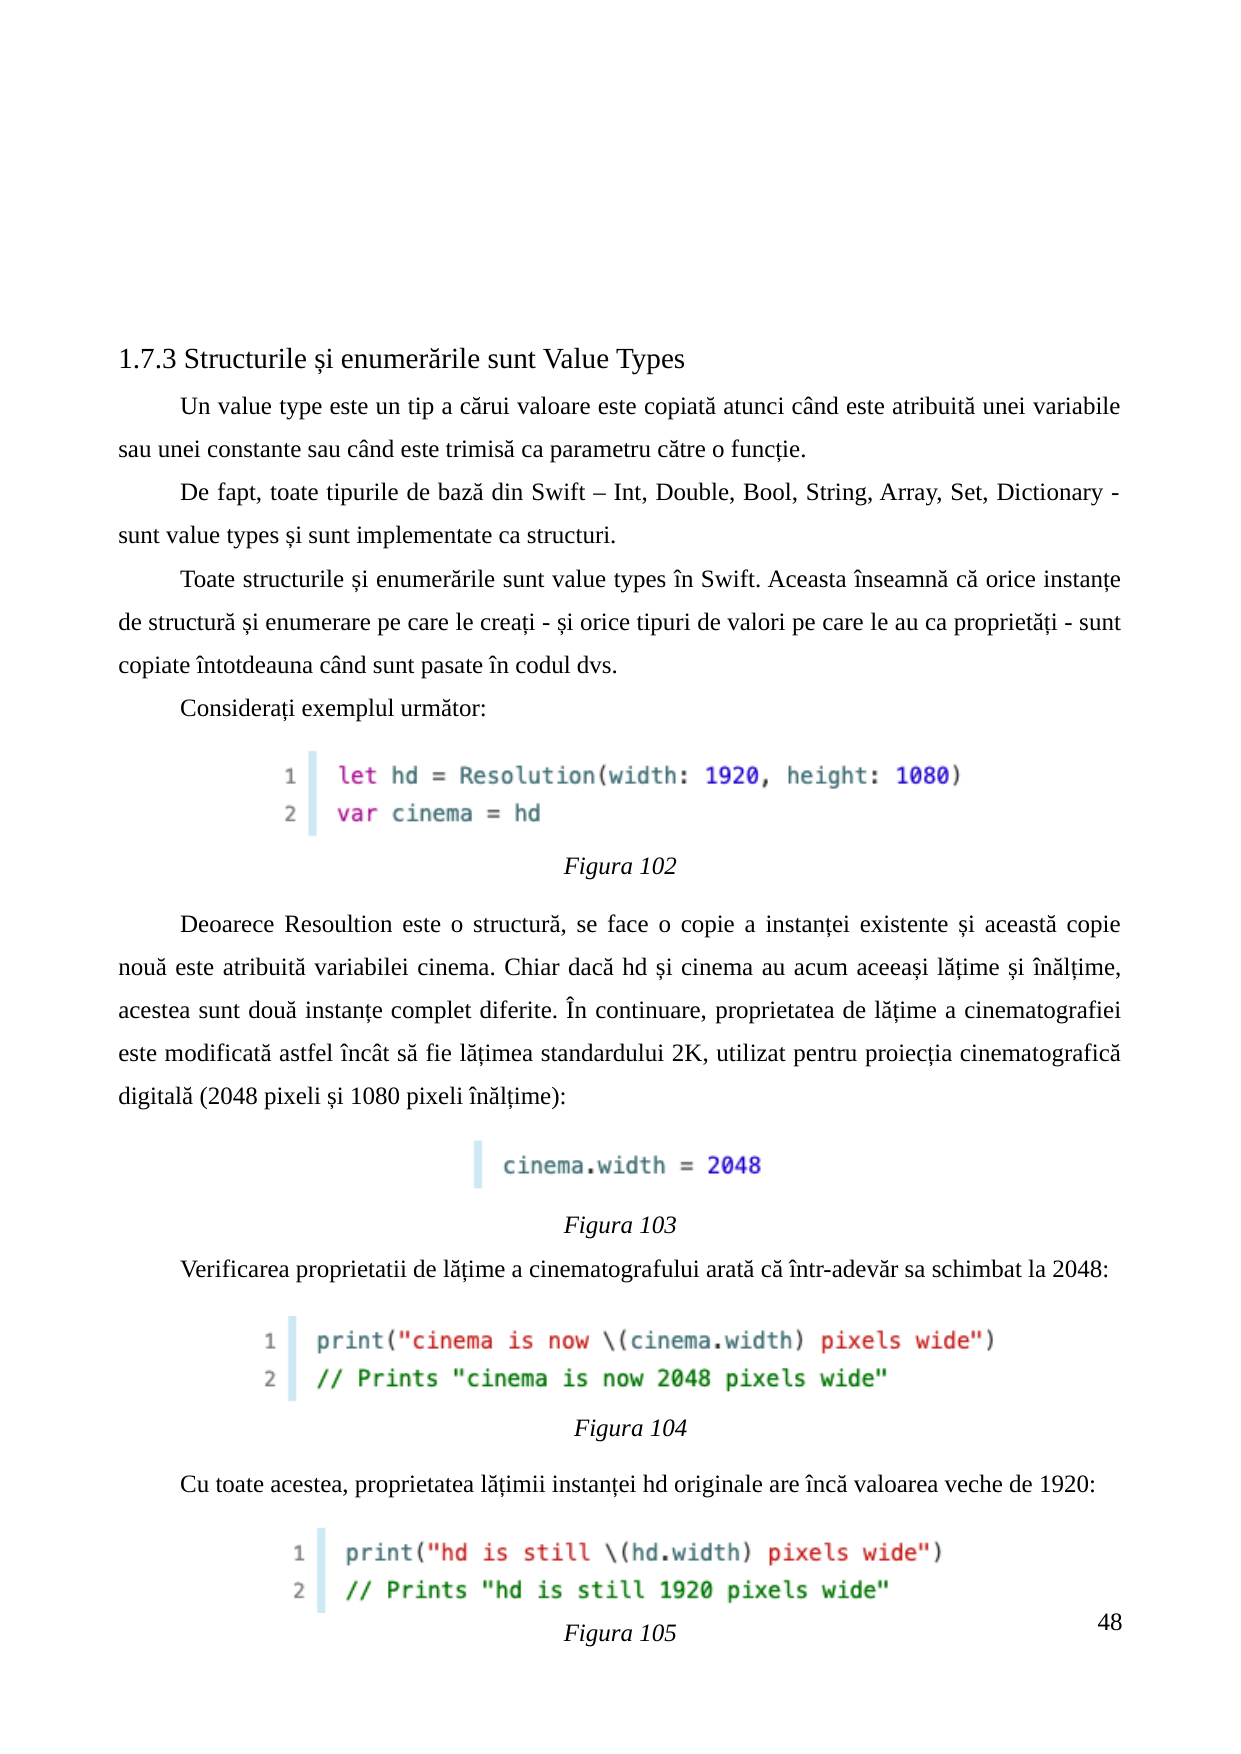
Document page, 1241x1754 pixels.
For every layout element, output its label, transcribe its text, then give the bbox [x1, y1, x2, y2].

picture [261, 1316, 1001, 1408]
subtitle 1.7.3 Structurile și enumerările sunt Value Types [118, 341, 1122, 374]
picture [271, 748, 970, 846]
picture [463, 1137, 777, 1205]
text Figura 104 [261, 1408, 1000, 1441]
text Figura 103 [463, 1205, 777, 1239]
text De fapt, toate tipurile de bază din Swift – Int, Double, Bool, String, Array, Set, Dictionary - sunt value types și sunt implementate ca structuri. [118, 477, 1122, 549]
text Figura 102 [271, 846, 969, 880]
picture [290, 1525, 951, 1613]
text Considerați exemplul următor: [118, 693, 1122, 722]
text Deoarece Resoultion este o structură, se face o copie a instanței existente și această copie nouă este atribuită variabilei cinema. Chiar dacă hd și cinema au acum aceeași lățime și înălțime, acestea sunt două instanțe complet diferite. În continuare, proprietatea de lățime a cinematografiei este modificată astfel încât să fie lățimea standardului 2K, utilizat pentru proiecția cinematografică digitală (2048 pixeli și 1080 pixeli înălțime): [118, 909, 1122, 1110]
text Verificarea proprietatii de lățime a cinematografului arată că într-adevăr sa schimbat la 2048: [118, 1254, 1122, 1282]
text Toate structurile și enumerările sunt value types în Swift. Aceasta înseamnă că orice instanțe de structură și enumerare pe care le creați - și orice tipuri de valori pe care le au ca proprietăți - sunt copiate întotdeauna când sunt pasate în codul dvs. [118, 564, 1122, 679]
text Un value type este un tip a cărui valoare este copiată atunci când este atribuită unei variabile sau unei constante sau când este trimisă ca parametru către o funcție. [118, 391, 1122, 463]
text Figura 105 [290, 1613, 950, 1646]
text Cu toate acestea, proprietatea lățimii instanței hd originale are încă valoarea veche de 1920: [118, 1469, 1122, 1498]
